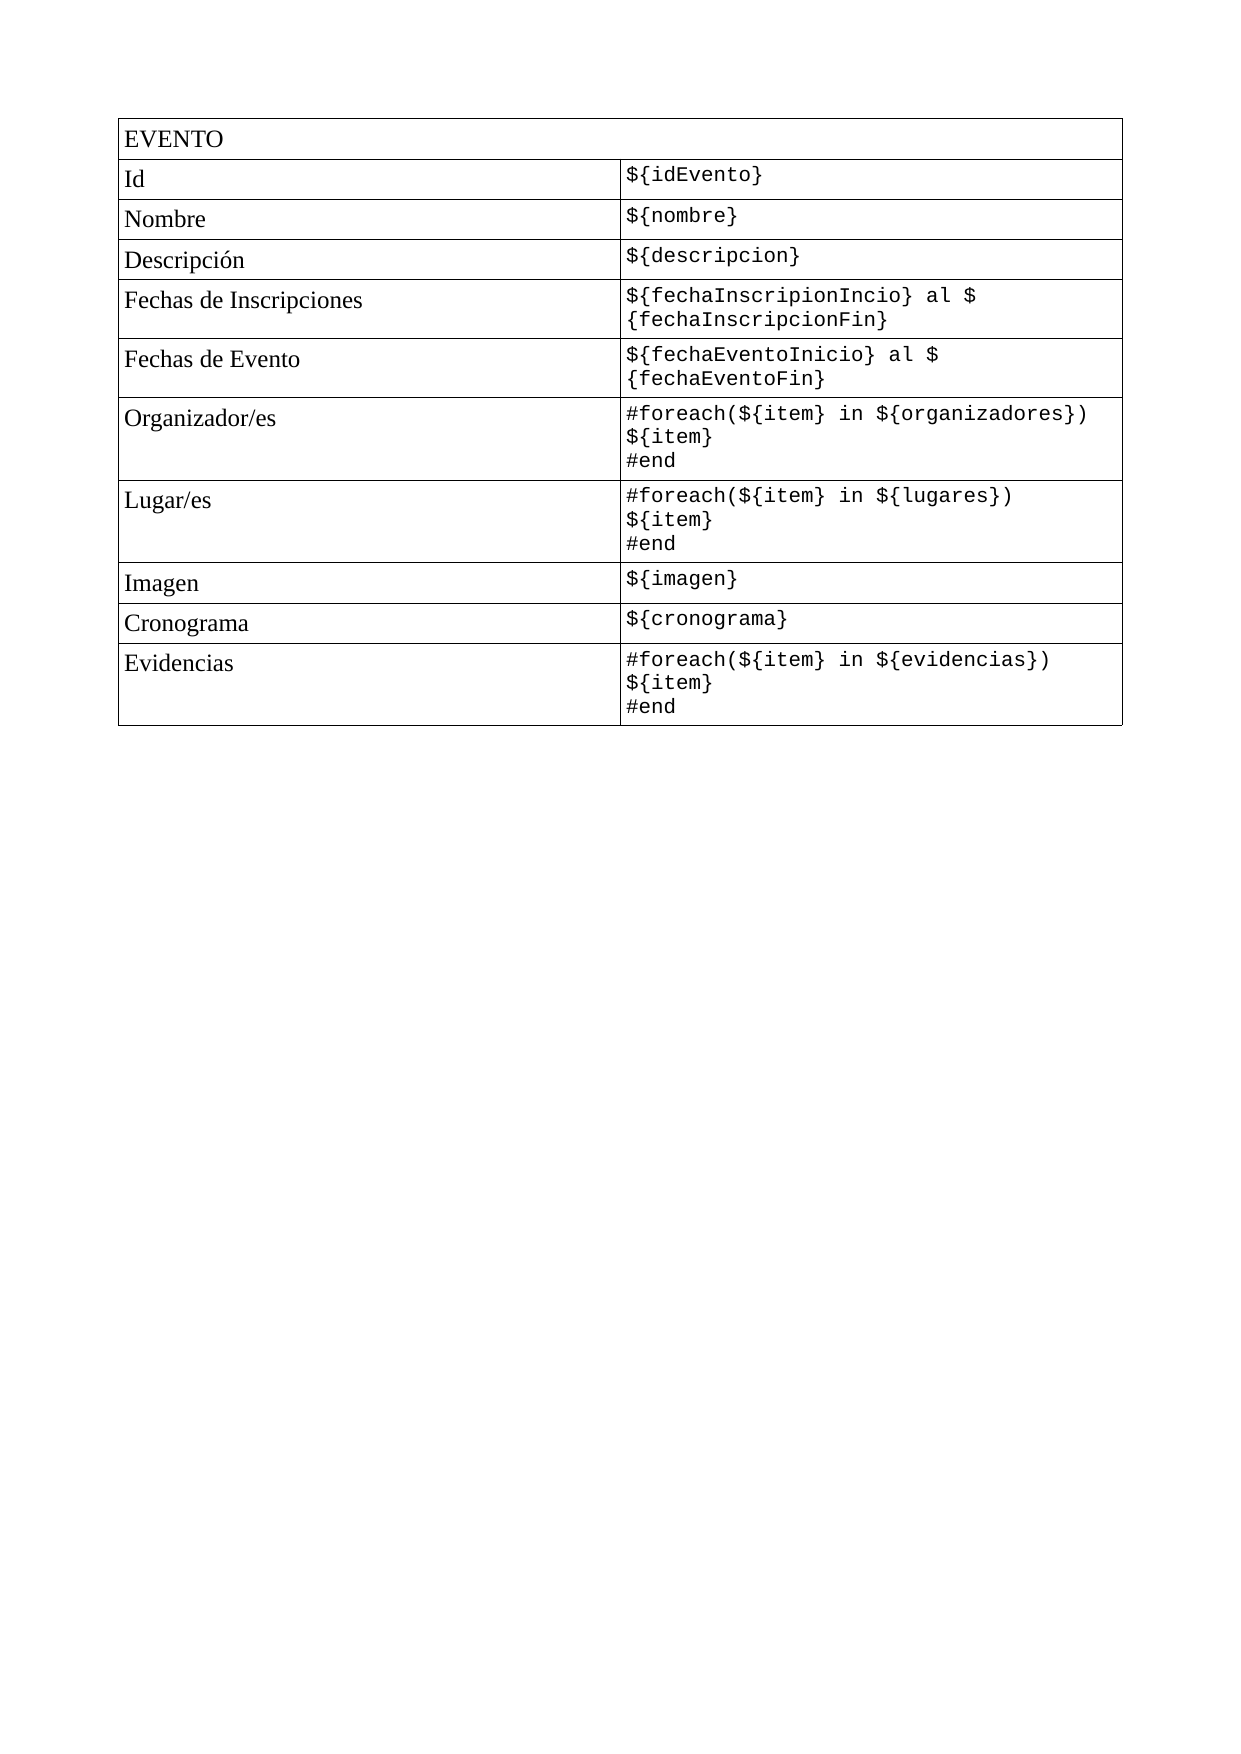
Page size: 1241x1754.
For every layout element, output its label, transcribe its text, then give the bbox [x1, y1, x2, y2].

table_cell ${fechaInscripionIncio} al ${fechaInscripcionFin} [621, 280, 1122, 338]
table_cell Nombre [119, 200, 620, 239]
table_cell Descripción [119, 240, 620, 279]
table_cell Fechas de Inscripciones [119, 280, 620, 338]
table_cell ${imagen} [621, 563, 1122, 602]
table_cell Organizador/es [119, 398, 620, 479]
table_cell ${cronograma} [621, 604, 1122, 643]
table_cell ${fechaEventoInicio} al ${fechaEventoFin} [621, 339, 1122, 397]
table_header EVENTO [119, 119, 1122, 158]
table_cell Lugar/es [119, 481, 620, 562]
table_cell Imagen [119, 563, 620, 602]
table_cell ${idEvento} [621, 160, 1122, 199]
table_cell Evidencias [119, 644, 620, 725]
table_cell ${nombre} [621, 200, 1122, 239]
table_cell ${descripcion} [621, 240, 1122, 279]
table_cell Cronograma [119, 604, 620, 643]
table_cell #foreach(${item} in ${organizadores}) ${item} #end [621, 398, 1122, 479]
table_cell #foreach(${item} in ${lugares}) ${item} #end [621, 481, 1122, 562]
table_cell Fechas de Evento [119, 339, 620, 397]
table_cell Id [119, 160, 620, 199]
table_cell #foreach(${item} in ${evidencias}) ${item} #end [621, 644, 1122, 725]
